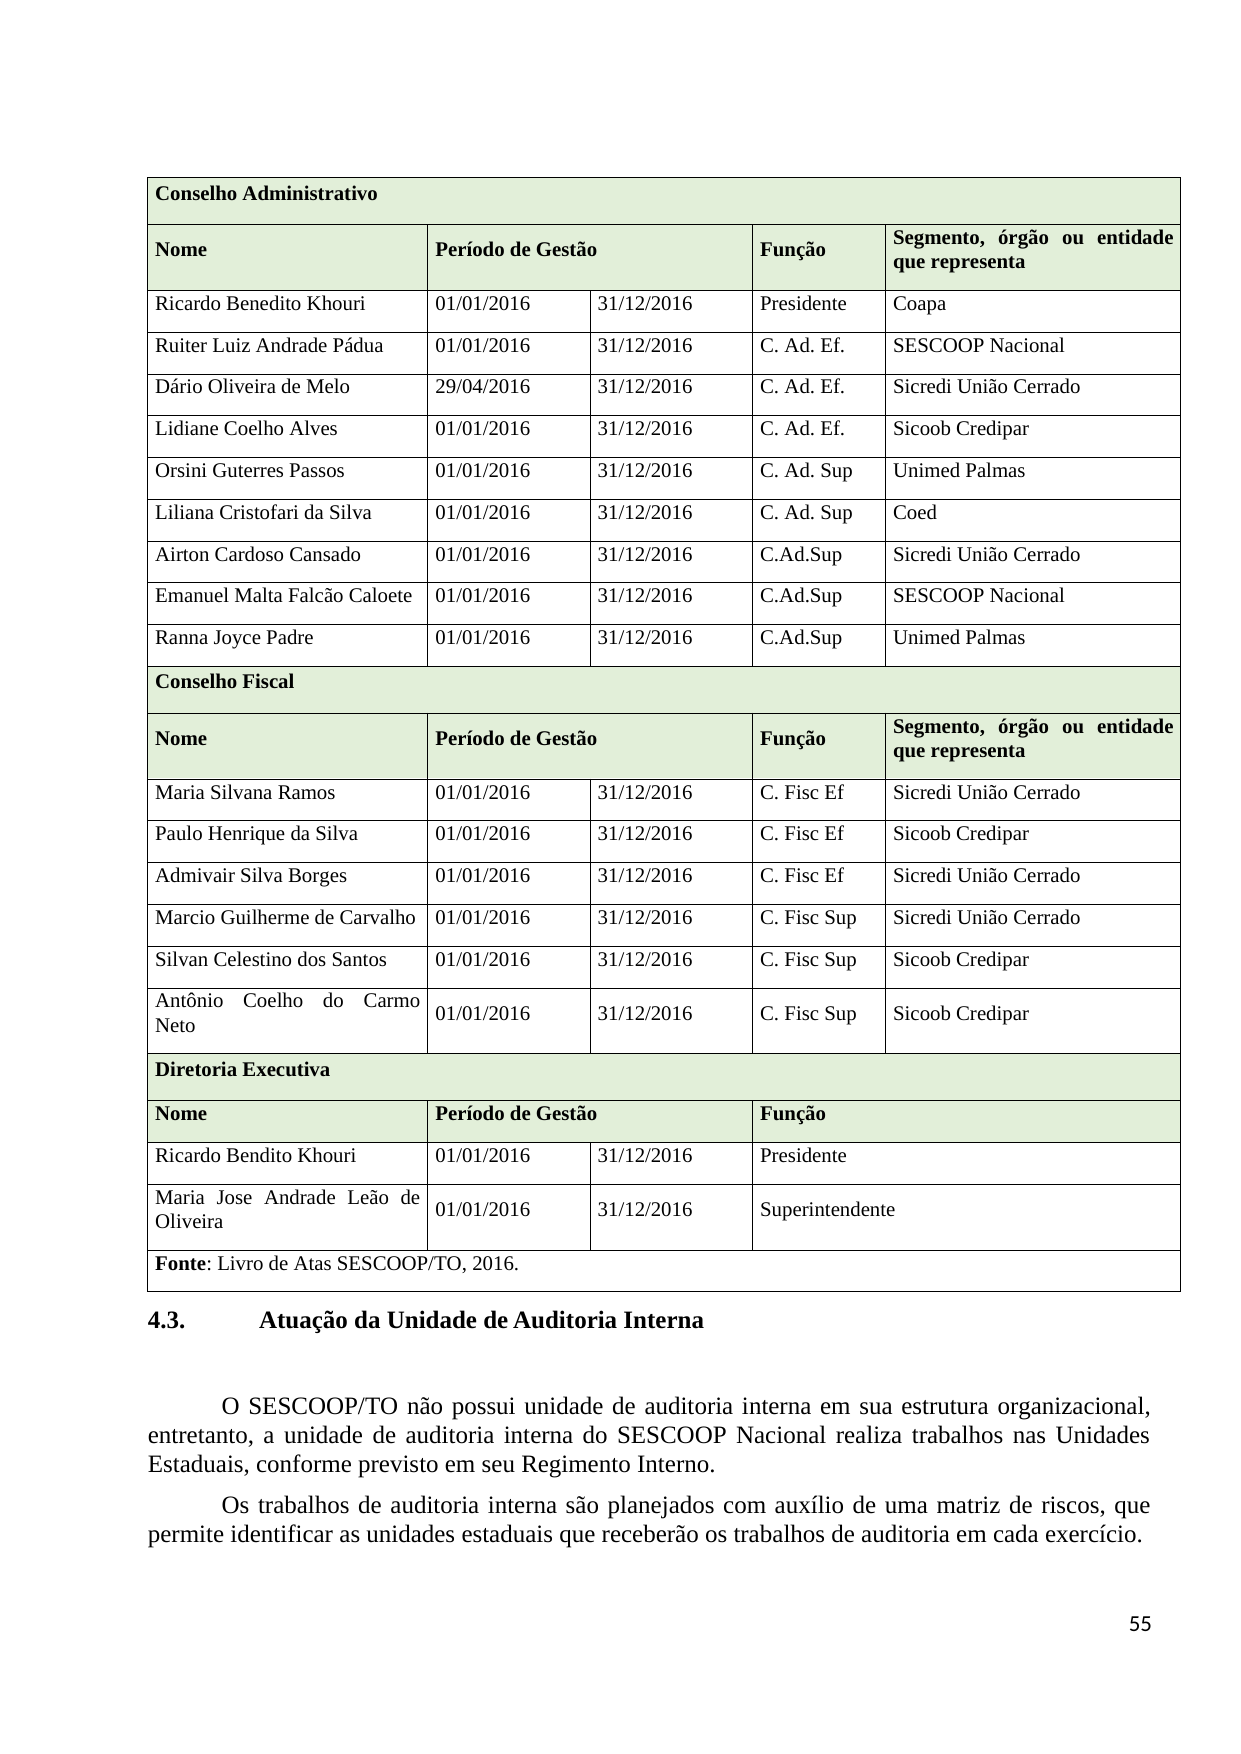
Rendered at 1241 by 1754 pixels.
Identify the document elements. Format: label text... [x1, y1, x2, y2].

table_cell Orsini Guterres Passos [148, 458, 427, 499]
table_cell 01/01/2016 [428, 583, 590, 624]
table_cell Segmento, órgão ou entidade que representa [886, 225, 1180, 290]
table_cell C.Ad.Sup [753, 542, 885, 582]
table_cell Período de Gestão [428, 1101, 752, 1142]
table_cell C. Ad. Ef. [753, 416, 885, 457]
table_cell 31/12/2016 [591, 947, 752, 987]
table_cell C. Fisc Ef [753, 863, 885, 904]
table_cell Presidente [753, 291, 885, 332]
table_cell 01/01/2016 [428, 542, 590, 582]
table_cell 31/12/2016 [591, 542, 752, 582]
table_cell Unimed Palmas [886, 458, 1180, 499]
table_cell Função [753, 225, 885, 290]
table_cell Função [753, 1101, 1180, 1142]
table_cell Airton Cardoso Cansado [148, 542, 427, 582]
table_cell 01/01/2016 [428, 625, 590, 666]
table_cell Liliana Cristofari da Silva [148, 500, 427, 541]
table_cell 01/01/2016 [428, 947, 590, 987]
table_cell 01/01/2016 [428, 500, 590, 541]
table_cell Emanuel Malta Falcão Caloete [148, 583, 427, 624]
table_cell 01/01/2016 [428, 780, 590, 820]
table_cell Sicoob Credipar [886, 989, 1180, 1053]
table_cell SESCOOP Nacional [886, 333, 1180, 373]
table_cell Ricardo Bendito Khouri [148, 1143, 427, 1184]
table_cell Função [753, 714, 885, 778]
table_cell 31/12/2016 [591, 500, 752, 541]
table_cell Antônio Coelho do Carmo Neto [148, 989, 427, 1053]
table_cell C. Fisc Ef [753, 821, 885, 862]
table_cell Ruiter Luiz Andrade Pádua [148, 333, 427, 373]
table_cell 01/01/2016 [428, 458, 590, 499]
table_cell Sicoob Credipar [886, 947, 1180, 987]
table_cell 31/12/2016 [591, 905, 752, 946]
table_cell 31/12/2016 [591, 416, 752, 457]
table_cell C. Fisc Ef [753, 780, 885, 820]
table_cell Coed [886, 500, 1180, 541]
table_cell 01/01/2016 [428, 821, 590, 862]
table_cell Fonte: Livro de Atas SESCOOP/TO, 2016. [148, 1251, 1180, 1291]
table_cell 31/12/2016 [591, 375, 752, 415]
text O SESCOOP/TO não possui unidade de auditoria interna em sua estrutura organizacional, entretanto, a unidade de auditoria interna do SESCOOP Nacional realiza trabalhos nas Unidades Estaduais, conforme previsto em seu Regimento Interno. [148, 1391, 1152, 1478]
table_cell C. Fisc Sup [753, 947, 885, 987]
table_cell Sicredi União Cerrado [886, 542, 1180, 582]
table_cell Período de Gestão [428, 225, 752, 290]
table_cell C.Ad.Sup [753, 625, 885, 666]
table_cell Paulo Henrique da Silva [148, 821, 427, 862]
table_cell Superintendente [753, 1185, 1180, 1249]
table_cell 01/01/2016 [428, 905, 590, 946]
table_cell SESCOOP Nacional [886, 583, 1180, 624]
table_cell 31/12/2016 [591, 1185, 752, 1249]
table_cell 01/01/2016 [428, 1143, 590, 1184]
table_cell 31/12/2016 [591, 583, 752, 624]
table_cell C. Fisc Sup [753, 905, 885, 946]
table_cell Sicredi União Cerrado [886, 905, 1180, 946]
table_cell C.Ad.Sup [753, 583, 885, 624]
table_cell 31/12/2016 [591, 1143, 752, 1184]
table_cell Ranna Joyce Padre [148, 625, 427, 666]
table_cell Sicoob Credipar [886, 821, 1180, 862]
table_cell 01/01/2016 [428, 989, 590, 1053]
table_cell Sicredi União Cerrado [886, 863, 1180, 904]
table_cell Maria Silvana Ramos [148, 780, 427, 820]
table_cell Nome [148, 225, 427, 290]
table_cell 01/01/2016 [428, 291, 590, 332]
table_cell 31/12/2016 [591, 989, 752, 1053]
table_cell Marcio Guilherme de Carvalho [148, 905, 427, 946]
table_cell Presidente [753, 1143, 1180, 1184]
table_cell Nome [148, 714, 427, 778]
table_cell Unimed Palmas [886, 625, 1180, 666]
table_cell Admivair Silva Borges [148, 863, 427, 904]
table_cell 01/01/2016 [428, 333, 590, 373]
table_cell C. Ad. Ef. [753, 333, 885, 373]
table_cell Segmento, órgão ou entidade que representa [886, 714, 1180, 778]
table_cell Ricardo Benedito Khouri [148, 291, 427, 332]
table_cell C. Ad. Sup [753, 458, 885, 499]
table_cell Maria Jose Andrade Leão de Oliveira [148, 1185, 427, 1249]
table_cell 31/12/2016 [591, 458, 752, 499]
table_cell C. Fisc Sup [753, 989, 885, 1053]
table_header Conselho Administrativo [148, 178, 1180, 224]
table_cell 31/12/2016 [591, 780, 752, 820]
text Os trabalhos de auditoria interna são planejados com auxílio de uma matriz de riscos, que permite identificar as unidades estaduais que receberão os trabalhos de auditoria em cada exercício. [148, 1490, 1152, 1548]
table_cell Conselho Fiscal [148, 667, 1180, 713]
table_cell Nome [148, 1101, 427, 1142]
table_cell 31/12/2016 [591, 333, 752, 373]
table_cell 01/01/2016 [428, 863, 590, 904]
table_cell Período de Gestão [428, 714, 752, 778]
table_cell Silvan Celestino dos Santos [148, 947, 427, 987]
table_cell 31/12/2016 [591, 625, 752, 666]
table_cell Sicredi União Cerrado [886, 375, 1180, 415]
table_cell Sicredi União Cerrado [886, 780, 1180, 820]
table_cell 31/12/2016 [591, 821, 752, 862]
table_cell Coapa [886, 291, 1180, 332]
table_cell Dário Oliveira de Melo [148, 375, 427, 415]
table_cell Diretoria Executiva [148, 1054, 1180, 1100]
table_cell 31/12/2016 [591, 863, 752, 904]
list Atuação da Unidade de Auditoria Interna [148, 1305, 1152, 1333]
table_cell Sicoob Credipar [886, 416, 1180, 457]
table_cell 01/01/2016 [428, 1185, 590, 1249]
table_cell C. Ad. Sup [753, 500, 885, 541]
table_cell 01/01/2016 [428, 416, 590, 457]
table_cell 31/12/2016 [591, 291, 752, 332]
table_cell C. Ad. Ef. [753, 375, 885, 415]
table_cell Lidiane Coelho Alves [148, 416, 427, 457]
table_cell 29/04/2016 [428, 375, 590, 415]
